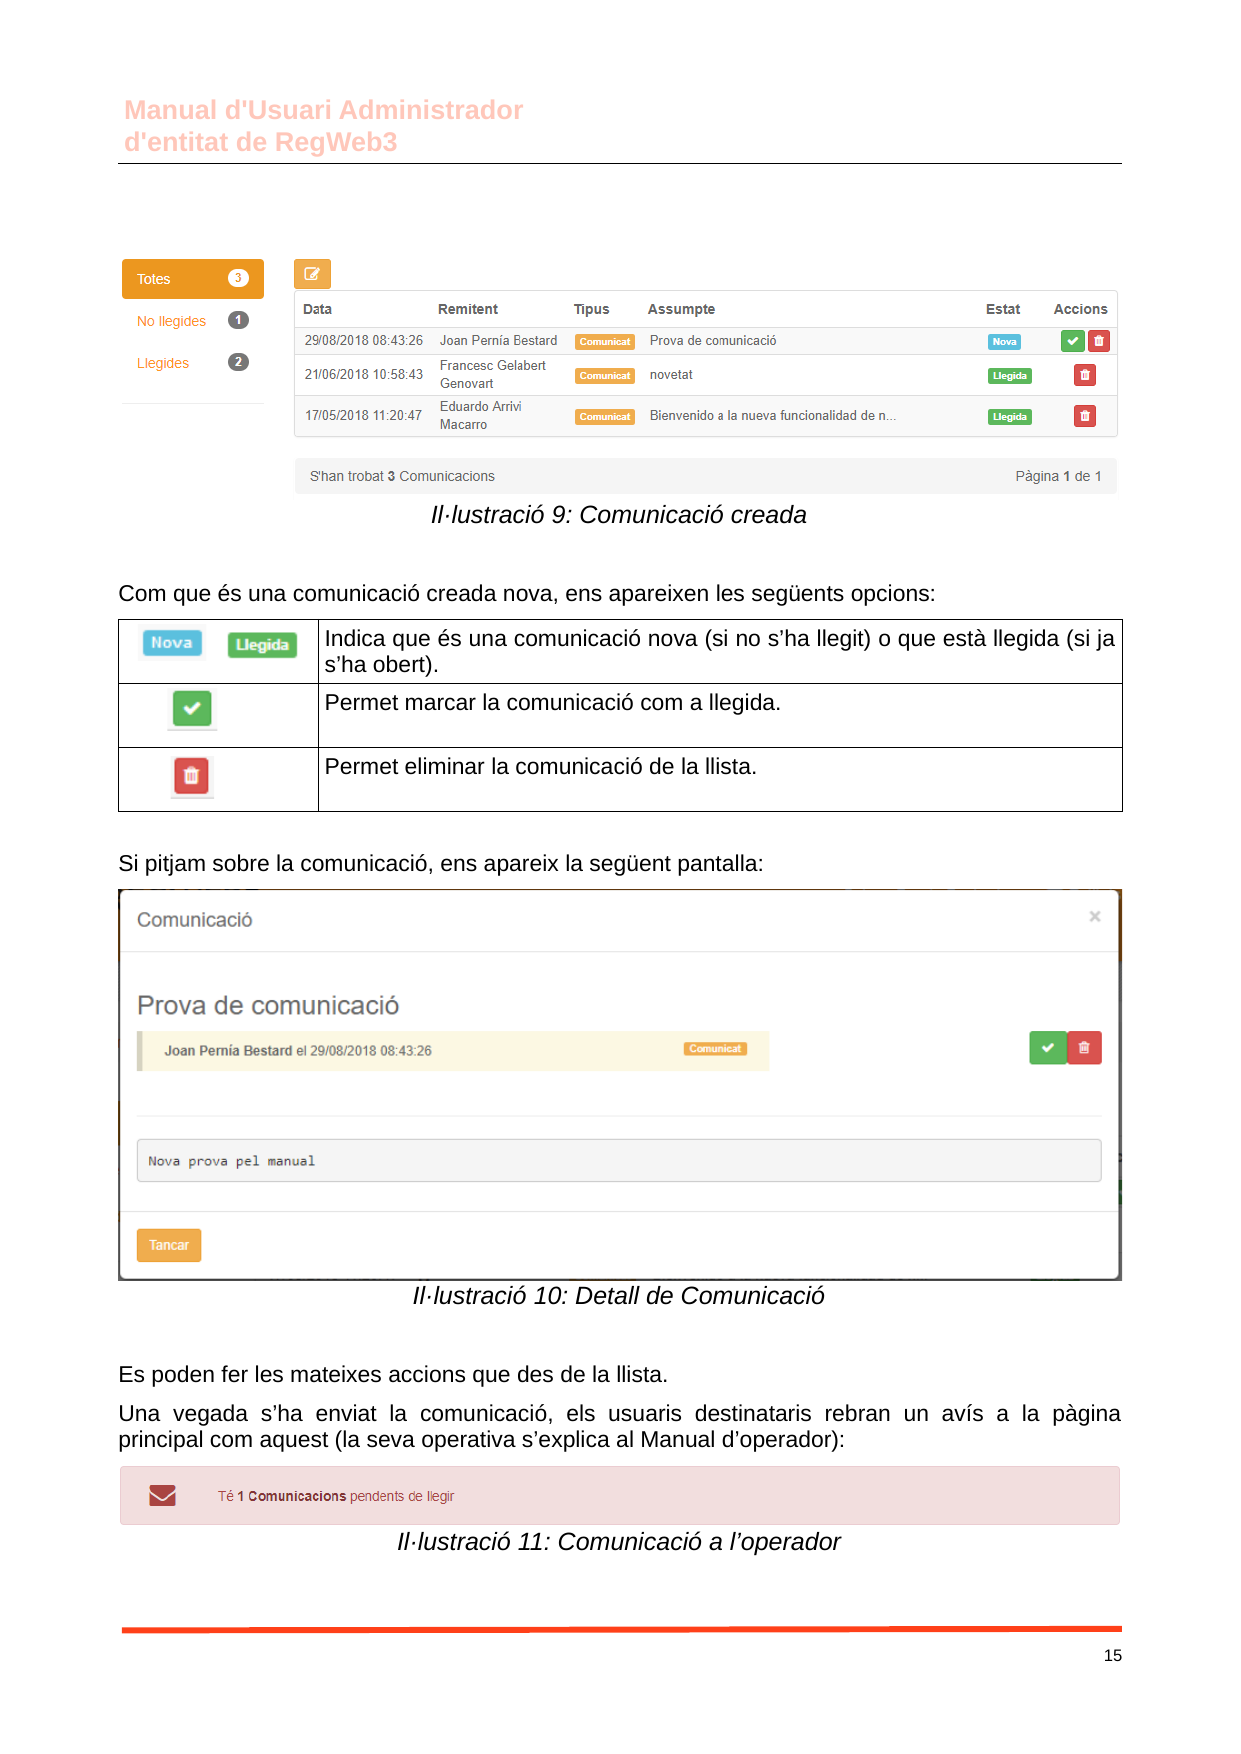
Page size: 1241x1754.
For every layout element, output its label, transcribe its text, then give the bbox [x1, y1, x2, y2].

table_header [119, 625, 318, 683]
picture [118, 889, 1123, 1281]
table_cell Permet eliminar la comunicació de la llista. [319, 748, 1122, 811]
text Es poden fer les mateixes accions que des de la llista. [118, 1361, 1122, 1387]
picture [137, 624, 207, 661]
table_header [119, 620, 318, 624]
text Il·lustració 10: Detall de Comunicació [118, 1281, 1122, 1309]
picture [118, 254, 1123, 500]
text Il·lustració 9: Comunicació creada [118, 500, 1122, 528]
table_cell [119, 684, 318, 747]
table_cell [119, 748, 318, 811]
text Una vegada s’ha enviat la comunicació, els usuaris destinataris rebran un avís a la pàgina principal com aquest (la seva operativa s’explica al Manual d’operador): [118, 1400, 1122, 1452]
picture [170, 756, 215, 799]
picture [222, 628, 302, 663]
picture [118, 1465, 1123, 1527]
text Il·lustració 11: Comunicació a l’operador [118, 1527, 1122, 1556]
text Com que és una comunicació creada nova, ens apareixen les següents opcions: [118, 580, 1122, 606]
table_cell Permet marcar la comunicació com a llegida. [319, 684, 1122, 747]
text Si pitjam sobre la comunicació, ens apareix la següent pantalla: [118, 850, 1122, 877]
table_header Indica que és una comunicació nova (si no s’ha llegit) o que està llegida (si ja s’ha obert). [319, 620, 1122, 683]
picture [167, 688, 218, 731]
